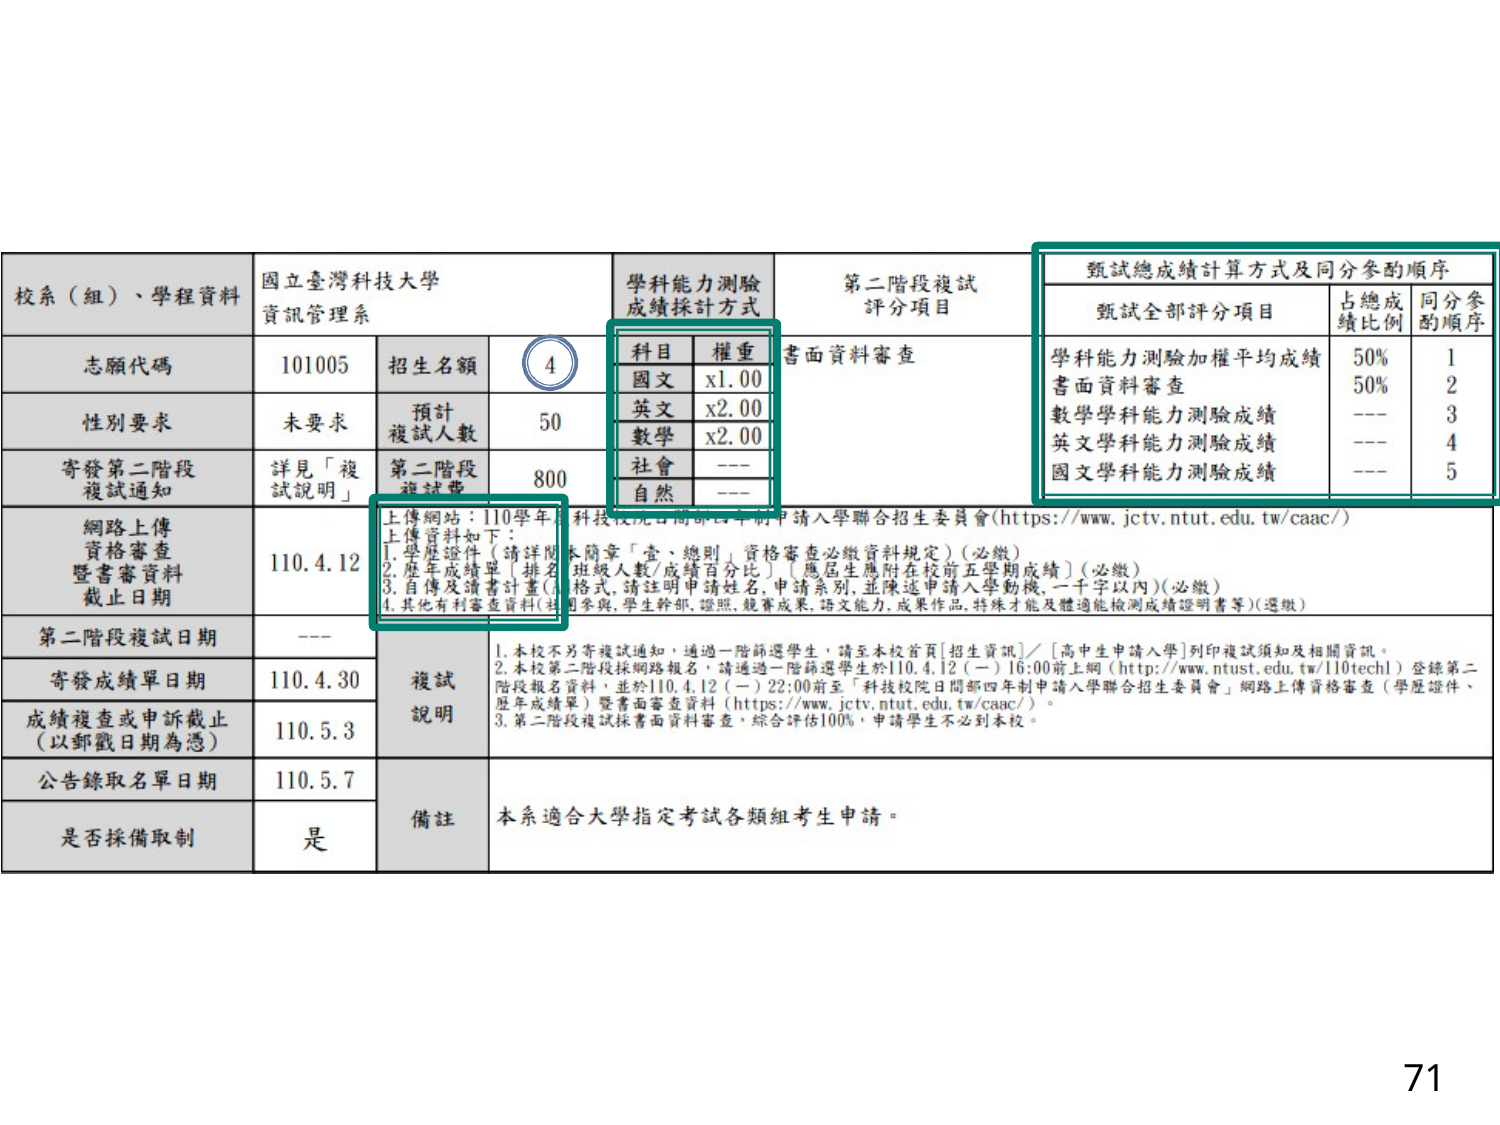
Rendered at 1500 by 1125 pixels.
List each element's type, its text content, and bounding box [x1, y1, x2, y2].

picture [1039, 252, 1494, 498]
picture [1, 252, 1494, 874]
picture [1044, 255, 1493, 493]
text_box [521, 334, 579, 391]
text_box 71 [1401, 1051, 1447, 1101]
